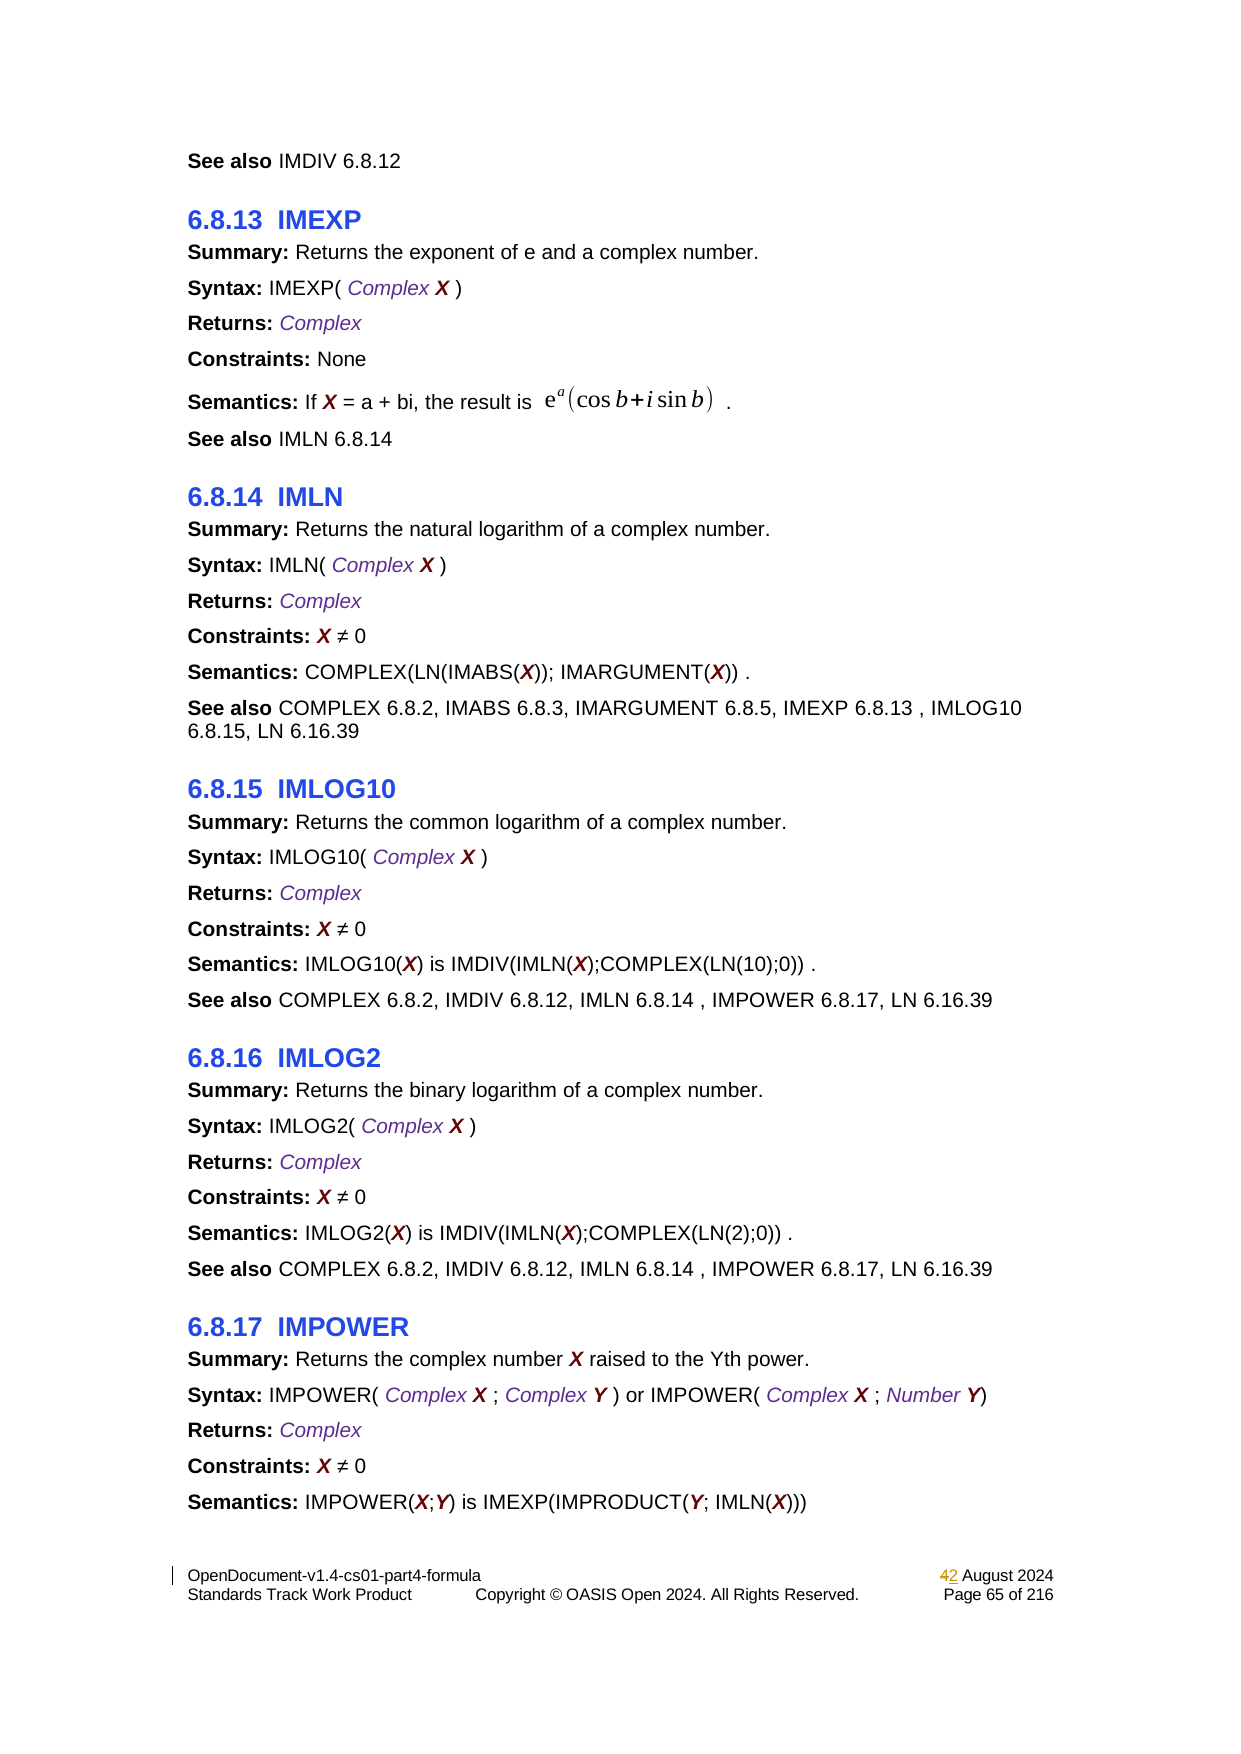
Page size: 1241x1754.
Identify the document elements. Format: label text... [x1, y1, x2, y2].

text Summary: Returns the common logarithm of a complex number. [187, 810, 1053, 834]
text Semantics: IMLOG10(X) is IMDIV(IMLN(X);COMPLEX(LN(10);0)) . [187, 953, 1053, 976]
text Constraints: X ≠ 0 [187, 917, 1053, 941]
text Constraints: X ≠ 0 [187, 1454, 1053, 1478]
text See also IMLN 6.8.14 [187, 427, 1053, 451]
text Constraints: X ≠ 0 [187, 625, 1053, 648]
text Returns: Complex [187, 1150, 1053, 1174]
text Constraints: X ≠ 0 [187, 1186, 1053, 1209]
text See also COMPLEX 6.8.2, IMABS 6.8.3, IMARGUMENT 6.8.5, IMEXP 6.8.13 , IMLOG10 6.8.15, LN 6.16.39 [187, 696, 1053, 743]
text Constraints: None [187, 347, 1053, 371]
text See also COMPLEX 6.8.2, IMDIV 6.8.12, IMLN 6.8.14 , IMPOWER 6.8.17, LN 6.16.39 [187, 1257, 1053, 1281]
subtitle IMLN [187, 482, 1053, 512]
text Syntax: IMLOG2( Complex X ) [187, 1114, 1053, 1138]
text Returns: Complex [187, 312, 1053, 335]
text Summary: Returns the complex number X raised to the Yth power. [187, 1348, 1053, 1371]
text Semantics: IMPOWER(X;Y) is IMEXP(IMPRODUCT(Y; IMLN(X))) [187, 1490, 1053, 1514]
text Summary: Returns the exponent of e and a complex number. [187, 241, 1053, 264]
text Semantics: COMPLEX(LN(IMABS(X)); IMARGUMENT(X)) . [187, 660, 1053, 684]
text Semantics: IMLOG2(X) is IMDIV(IMLN(X);COMPLEX(LN(2);0)) . [187, 1221, 1053, 1245]
text See also COMPLEX 6.8.2, IMDIV 6.8.12, IMLN 6.8.14 , IMPOWER 6.8.17, LN 6.16.39 [187, 988, 1053, 1012]
text Syntax: IMLN( Complex X ) [187, 553, 1053, 577]
text Syntax: IMLOG10( Complex X ) [187, 846, 1053, 869]
text Returns: Complex [187, 1419, 1053, 1442]
text Returns: Complex [187, 881, 1053, 905]
subtitle IMLOG2 [187, 1043, 1053, 1073]
text See also IMDIV 6.8.12 [187, 150, 1053, 173]
text Summary: Returns the binary logarithm of a complex number. [187, 1079, 1053, 1102]
text Semantics: If X = a + bi, the result is . [187, 383, 1053, 415]
text Syntax: IMEXP( Complex X ) [187, 276, 1053, 300]
subtitle IMEXP [187, 204, 1053, 234]
subtitle IMPOWER [187, 1312, 1053, 1342]
text Returns: Complex [187, 589, 1053, 613]
text Syntax: IMPOWER( Complex X ; Complex Y ) or IMPOWER( Complex X ; Number Y) [187, 1383, 1053, 1407]
subtitle IMLOG10 [187, 774, 1053, 804]
text Summary: Returns the natural logarithm of a complex number. [187, 518, 1053, 541]
